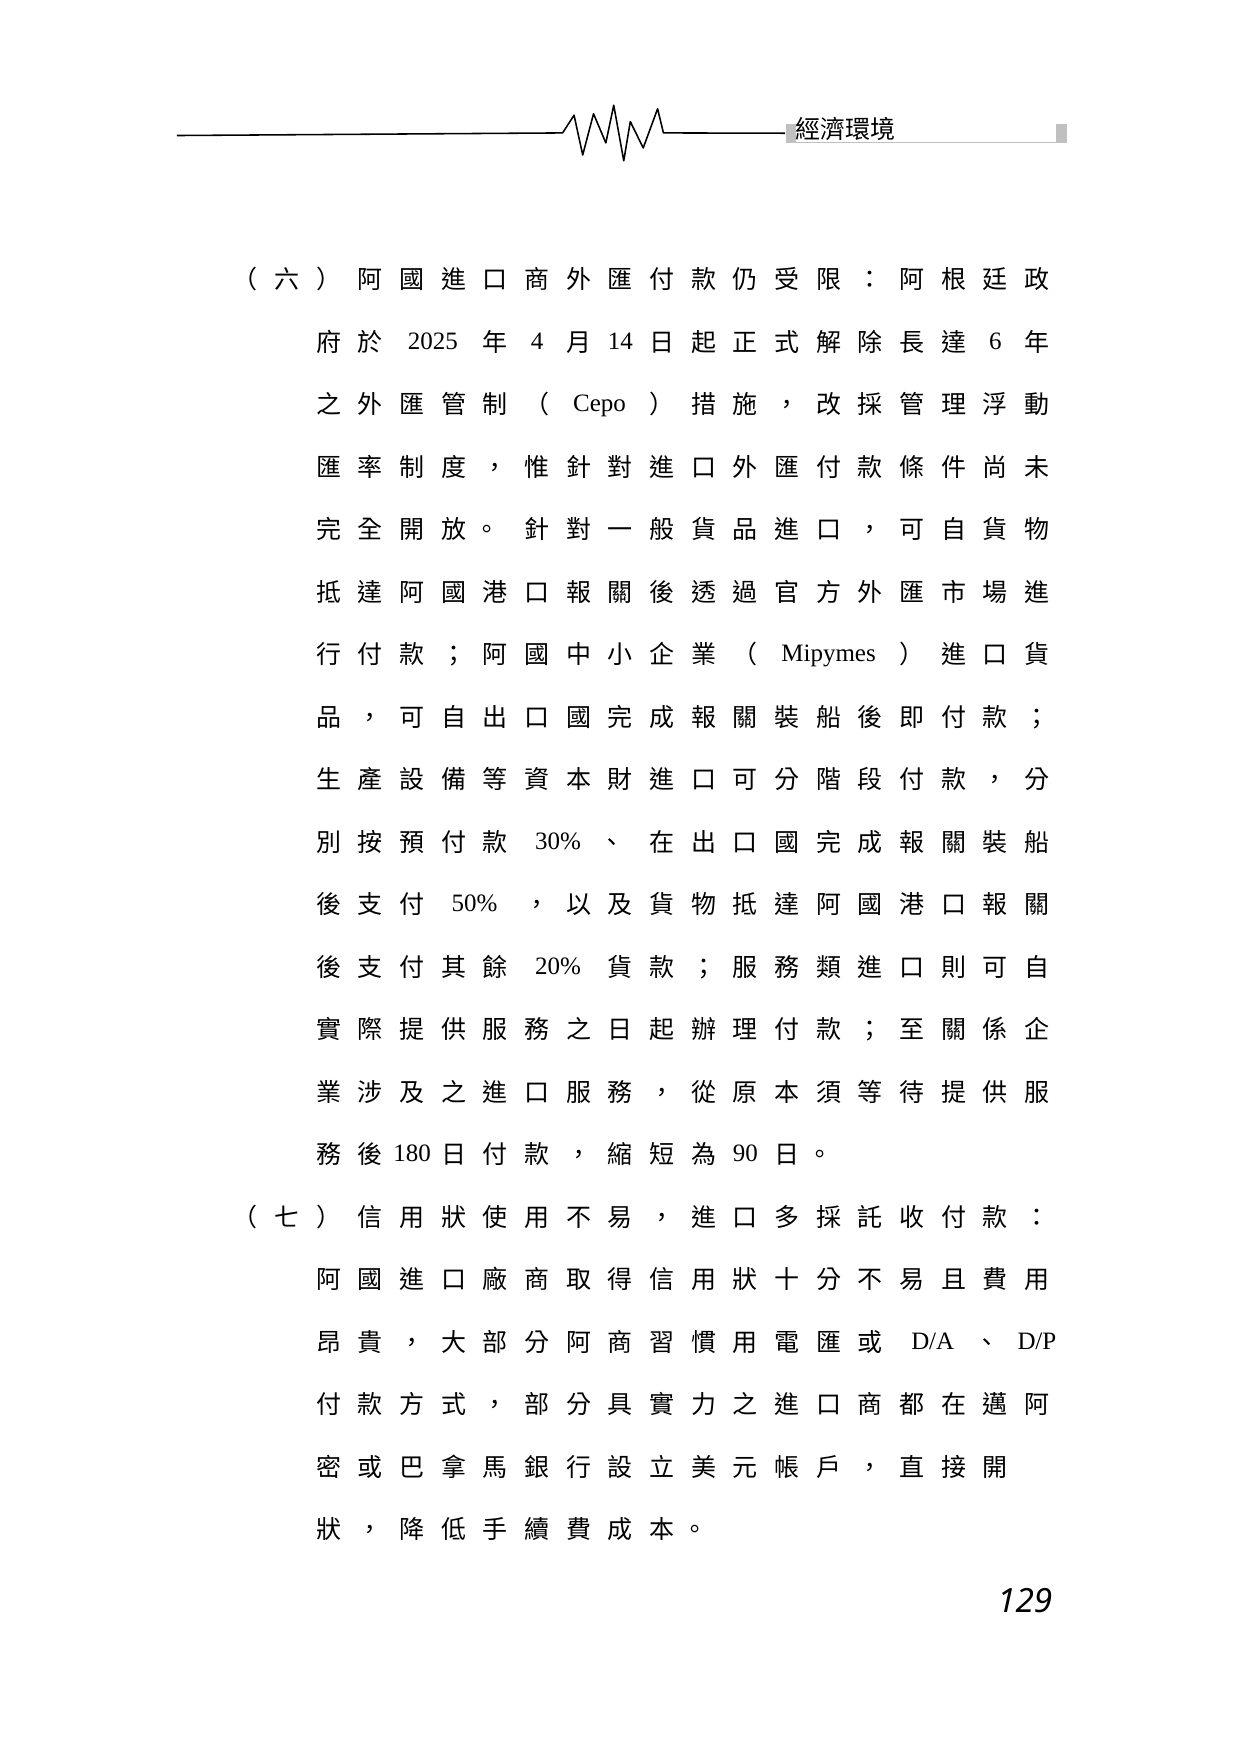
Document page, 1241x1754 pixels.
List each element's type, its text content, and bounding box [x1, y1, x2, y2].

text （七）信用狀使用不易，進口多採託收付款：阿國進口廠商取得信用狀十分不易且費用昂貴，大部分阿商習慣用電匯或D/A、D/P付款方式，部分具實力之進口商都在邁阿密或巴拿馬銀行設立美元帳戶，直接開狀，降低手續費成本。 [207, 1174, 1058, 1549]
text （六）阿國進口商外匯付款仍受限：阿根廷政府於2025年4月14日起正式解除長達6年之外匯管制（Cepo）措施，改採管理浮動匯率制度，惟針對進口外匯付款條件尚未完全開放。針對一般貨品進口，可自貨物抵達阿國港口報關後透過官方外匯市場進行付款；阿國中小企業（Mipymes）進口貨品，可自出口國完成報關裝船後即付款；生產設備等資本財進口可分階段付款，分別按預付款30%、在出口國完成報關裝船後支付50%，以及貨物抵達阿國港口報關後支付其餘20%貨款；服務類進口則可自實際提供服務之日起辦理付款；至關係企業涉及之進口服務，從原本須等待提供服務後180日付款，縮短為90日。 [207, 236, 1058, 1174]
